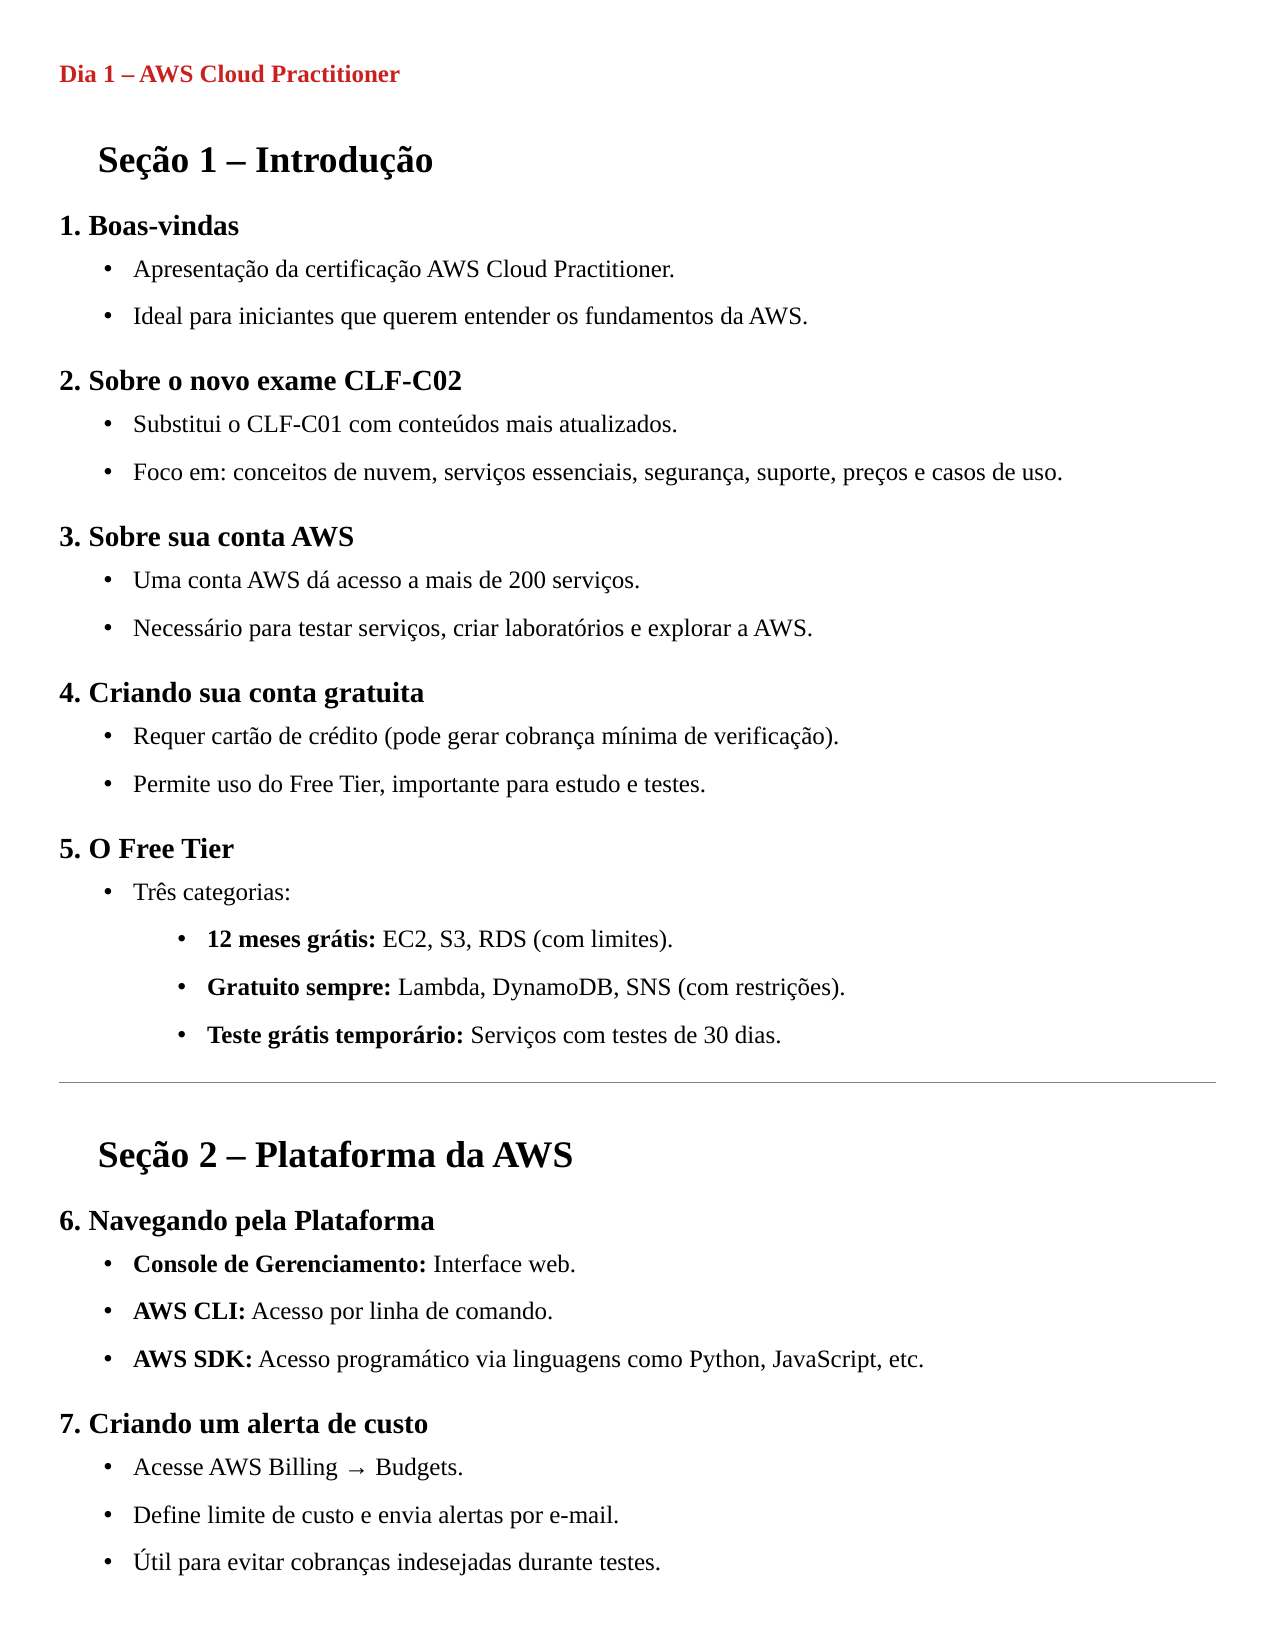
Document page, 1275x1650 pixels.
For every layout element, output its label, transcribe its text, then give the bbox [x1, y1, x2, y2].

subtitle 5. O Free Tier [59, 831, 1216, 864]
list Teste grátis temporário: Serviços com testes de 30 dias. [177, 1020, 1216, 1048]
list AWS CLI: Acesso por linha de comando. [103, 1296, 1216, 1325]
subtitle 6. Navegando pela Plataforma [59, 1203, 1216, 1236]
subtitle ✅ Seção 1 – Introdução [59, 137, 1216, 181]
list Acesse AWS Billing → Budgets. [103, 1452, 1216, 1481]
list 12 meses grátis: EC2, S3, RDS (com limites). [177, 924, 1216, 953]
list Foco em: conceitos de nuvem, serviços essenciais, segurança, suporte, preços e casos de uso. [103, 457, 1216, 486]
subtitle 1. Boas-vindas [59, 208, 1216, 241]
list Ideal para iniciantes que querem entender os fundamentos da AWS. [103, 301, 1216, 330]
list Console de Gerenciamento: Interface web. [103, 1249, 1216, 1277]
subtitle 3. Sobre sua conta AWS [59, 519, 1216, 553]
list Gratuito sempre: Lambda, DynamoDB, SNS (com restrições). [177, 972, 1216, 1001]
list Uma conta AWS dá acesso a mais de 200 serviços. [103, 565, 1216, 594]
list Substitui o CLF-C01 com conteúdos mais atualizados. [103, 409, 1216, 438]
list Necessário para testar serviços, criar laboratórios e explorar a AWS. [103, 613, 1216, 642]
list Permite uso do Free Tier, importante para estudo e testes. [103, 769, 1216, 797]
text Dia 1 – AWS Cloud Practitioner [59, 59, 1216, 88]
subtitle 7. Criando um alerta de custo [59, 1406, 1216, 1440]
list Requer cartão de crédito (pode gerar cobrança mínima de verificação). [103, 721, 1216, 750]
subtitle 4. Criando sua conta gratuita [59, 675, 1216, 709]
list Útil para evitar cobranças indesejadas durante testes. [103, 1547, 1216, 1576]
list AWS SDK: Acesso programático via linguagens como Python, JavaScript, etc. [103, 1344, 1216, 1373]
list Apresentação da certificação AWS Cloud Practitioner. [103, 254, 1216, 282]
list Define limite de custo e envia alertas por e-mail. [103, 1500, 1216, 1528]
list Três categorias: [103, 877, 1216, 906]
subtitle ✅ Seção 2 – Plataforma da AWS [59, 1132, 1216, 1176]
subtitle 2. Sobre o novo exame CLF-C02 [59, 363, 1216, 397]
